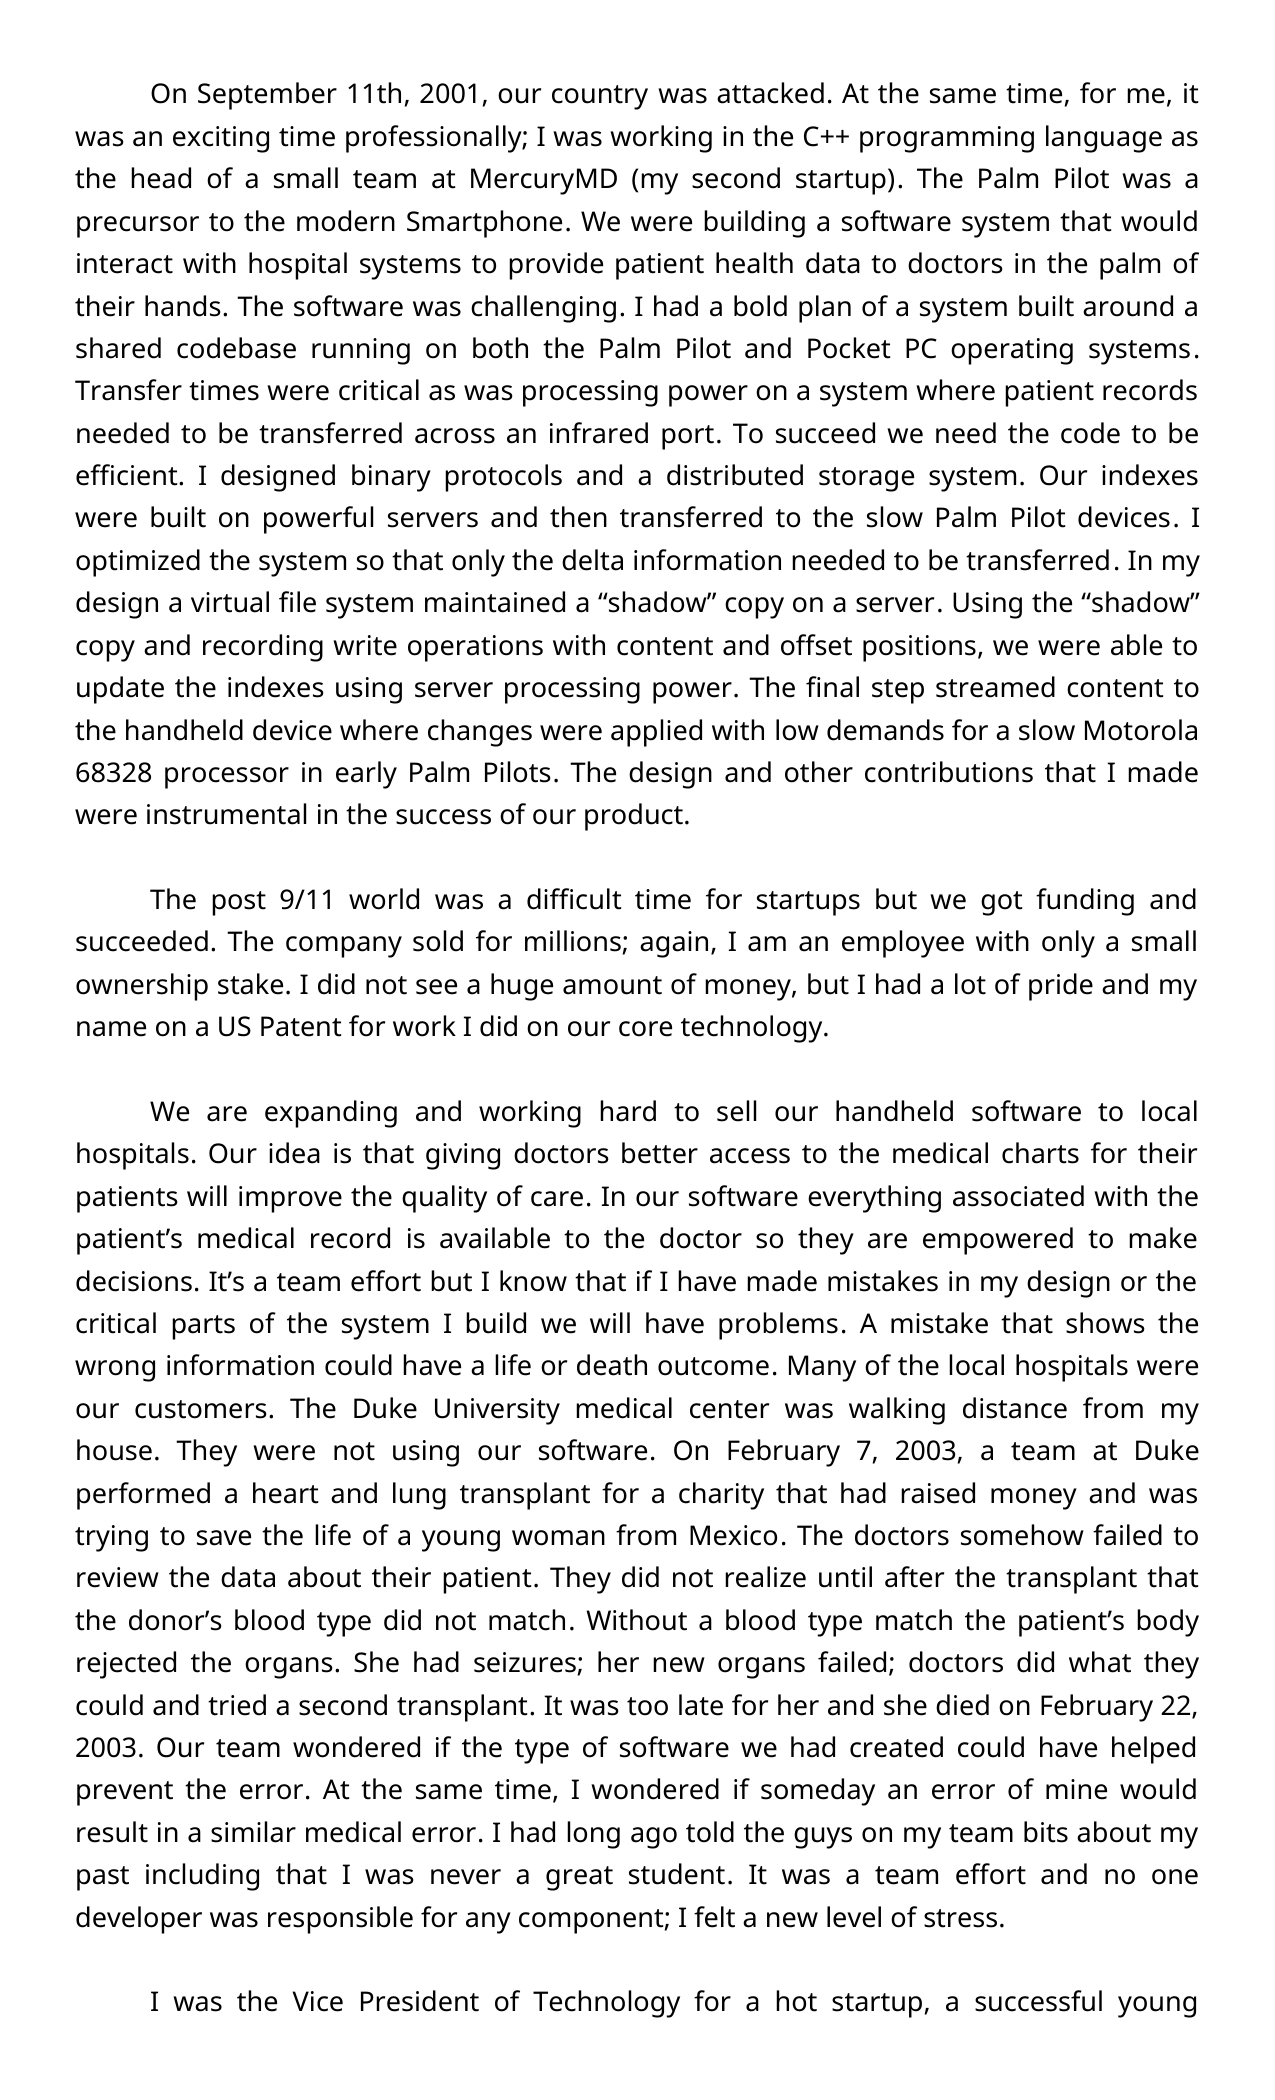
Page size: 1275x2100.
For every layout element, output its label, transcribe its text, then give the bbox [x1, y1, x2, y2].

text We are expanding and working hard to sell our handheld software to local hospitals. Our idea is that giving doctors better access to the medical charts for their patients will improve the quality of care. In our software everything associated with the patient’s medical record is available to the doctor so they are empowered to make decisions. It’s a team effort but I know that if I have made mistakes in my design or the critical parts of the system I build we will have problems. A mistake that shows the wrong information could have a life or death outcome. Many of the local hospitals were our customers. The Duke University medical center was walking distance from my house. They were not using our software. On February 7, 2003, a team at Duke performed a heart and lung transplant for a charity that had raised money and was trying to save the life of a young woman from Mexico. The doctors somehow failed to review the data about their patient. They did not realize until after the transplant that the donor’s blood type did not match. Without a blood type match the patient’s body rejected the organs. She had seizures; her new organs failed; doctors did what they could and tried a second transplant. It was too late for her and she died on February 22, 2003. Our team wondered if the type of software we had created could have helped prevent the error. At the same time, I wondered if someday an error of mine would result in a similar medical error. I had long ago told the guys on my team bits about my past including that I was never a great student. It was a team effort and no one developer was responsible for any component; I felt a new level of stress. [75, 1092, 1200, 1935]
text I was the Vice President of Technology for a hot startup, a successful young [75, 1983, 1200, 2020]
text On September 11th, 2001, our country was attacked. At the same time, for me, it was an exciting time professionally; I was working in the C++ programming language as the head of a small team at MercuryMD (my second startup). The Palm Pilot was a precursor to the modern Smartphone. We were building a software system that would interact with hospital systems to provide patient health data to doctors in the palm of their hands. The software was challenging. I had a bold plan of a system built around a shared codebase running on both the Palm Pilot and Pocket PC operating systems. Transfer times were critical as was processing power on a system where patient records needed to be transferred across an infrared port. To succeed we need the code to be efficient. I designed binary protocols and a distributed storage system. Our indexes were built on powerful servers and then transferred to the slow Palm Pilot devices. I optimized the system so that only the delta information needed to be transferred. In my design a virtual file system maintained a “shadow” copy on a server. Using the “shadow” copy and recording write operations with content and offset positions, we were able to update the indexes using server processing power. The final step streamed content to the handheld device where changes were applied with low demands for a slow Motorola 68328 processor in early Palm Pilots. The design and other contributions that I made were instrumental in the success of our product. [75, 75, 1200, 833]
text The post 9/11 world was a difficult time for startups but we got funding and succeeded. The company sold for millions; again, I am an employee with only a small ownership stake. I did not see a huge amount of money, but I had a lot of pride and my name on a US Patent for work I did on our core technology. [75, 881, 1200, 1044]
